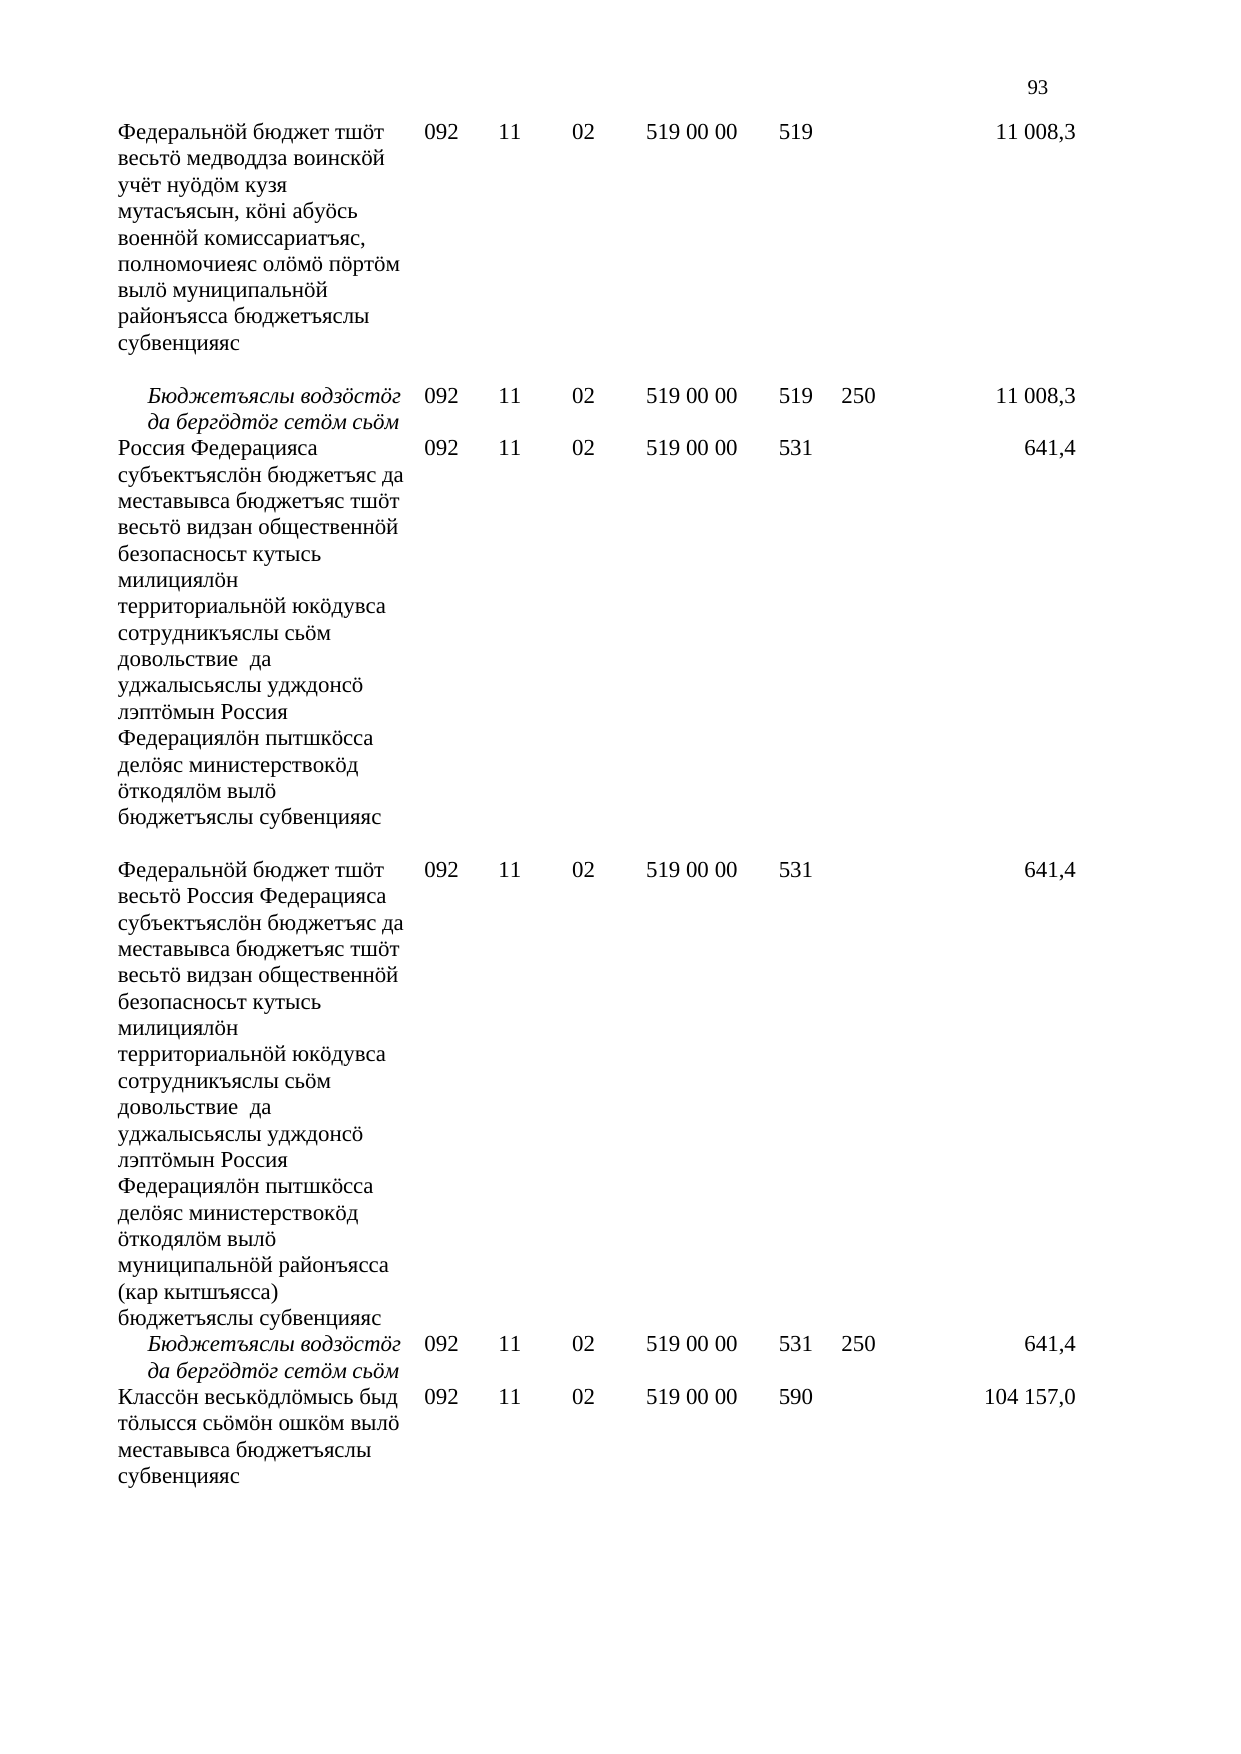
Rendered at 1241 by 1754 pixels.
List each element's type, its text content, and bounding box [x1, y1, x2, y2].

table_cell 092 [415, 1330, 489, 1383]
table_cell 092 [415, 856, 489, 1330]
table_cell 11 008,3 [906, 382, 1084, 434]
table_cell 092 [415, 382, 489, 434]
table_cell 092 [415, 118, 489, 382]
table_cell 641,4 [906, 434, 1084, 856]
table_cell 531 [770, 856, 832, 1330]
table_cell 519 00 00 [637, 1383, 770, 1488]
table_cell Бюджетъяслы водзöстöг да бергöдтöг сетöм сьöм [109, 382, 415, 434]
table_cell 11 [489, 434, 563, 856]
table_cell Федеральнöй бюджет тшöт весьтö медводдза воинскöй учёт нуöдöм кузя мутасъясын, кöні абуöсь военнöй комиссариатъяс, полномочиеяс олöмö пöртöм вылö муниципальнöй районъясса бюджетъяслы субвенцияяс [109, 118, 415, 382]
table_cell 250 [832, 1330, 906, 1383]
table_cell 02 [563, 1383, 637, 1488]
table_cell Бюджетъяслы водзöстöг да бергöдтöг сетöм сьöм [109, 1330, 415, 1383]
table_cell 092 [415, 1383, 489, 1488]
table_cell 092 [415, 434, 489, 856]
table_cell 519 00 00 [637, 856, 770, 1330]
table_cell 531 [770, 434, 832, 856]
table_cell 519 00 00 [637, 434, 770, 856]
table_cell 250 [832, 382, 906, 434]
table_cell [832, 118, 906, 382]
table_cell 531 [770, 1330, 832, 1383]
table_cell 519 00 00 [637, 118, 770, 382]
table_cell 02 [563, 1330, 637, 1383]
table_cell 11 [489, 1383, 563, 1488]
table_cell 02 [563, 434, 637, 856]
table_cell 11 [489, 382, 563, 434]
table_cell 11 [489, 1330, 563, 1383]
table_cell 11 [489, 118, 563, 382]
table_cell [832, 434, 906, 856]
table_cell 519 00 00 [637, 382, 770, 434]
table_cell 11 [489, 856, 563, 1330]
table_cell Федеральнöй бюджет тшöт весьтö Россия Федерацияса субъектъяслöн бюджетъяс да меставывса бюджетъяс тшöт весьтö видзан общественнöй безопасносьт кутысь милициялöн территориальнöй юкöдувса сотрудникъяслы сьöм довольствие да уджалысьяслы удждонсö лэптöмын Россия Федерациялöн пытшкöсса делöяс министерствокöд öткодялöм вылö муниципальнöй районъясса (кар кытшъясса) бюджетъяслы субвенцияяс [109, 856, 415, 1330]
table_cell 02 [563, 382, 637, 434]
table_cell Россия Федерацияса субъектъяслöн бюджетъяс да меставывса бюджетъяс тшöт весьтö видзан общественнöй безопасносьт кутысь милициялöн территориальнöй юкöдувса сотрудникъяслы сьöм довольствие да уджалысьяслы удждонсö лэптöмын Россия Федерациялöн пытшкöсса делöяс министерствокöд öткодялöм вылö бюджетъяслы субвенцияяс [109, 434, 415, 856]
table_cell 104 157,0 [906, 1383, 1084, 1488]
table_cell 519 [770, 118, 832, 382]
table_cell 02 [563, 118, 637, 382]
table_cell 519 00 00 [637, 1330, 770, 1383]
table_cell 11 008,3 [906, 118, 1084, 382]
table_cell 519 [770, 382, 832, 434]
table_cell [832, 1383, 906, 1488]
table_cell 02 [563, 856, 637, 1330]
table_cell 590 [770, 1383, 832, 1488]
table_cell Классöн веськöдлöмысь быд тöлысся сьöмöн ошкöм вылö меставывса бюджетъяслы субвенцияяс [109, 1383, 415, 1488]
table_cell 641,4 [906, 856, 1084, 1330]
table_cell 641,4 [906, 1330, 1084, 1383]
table_cell [832, 856, 906, 1330]
